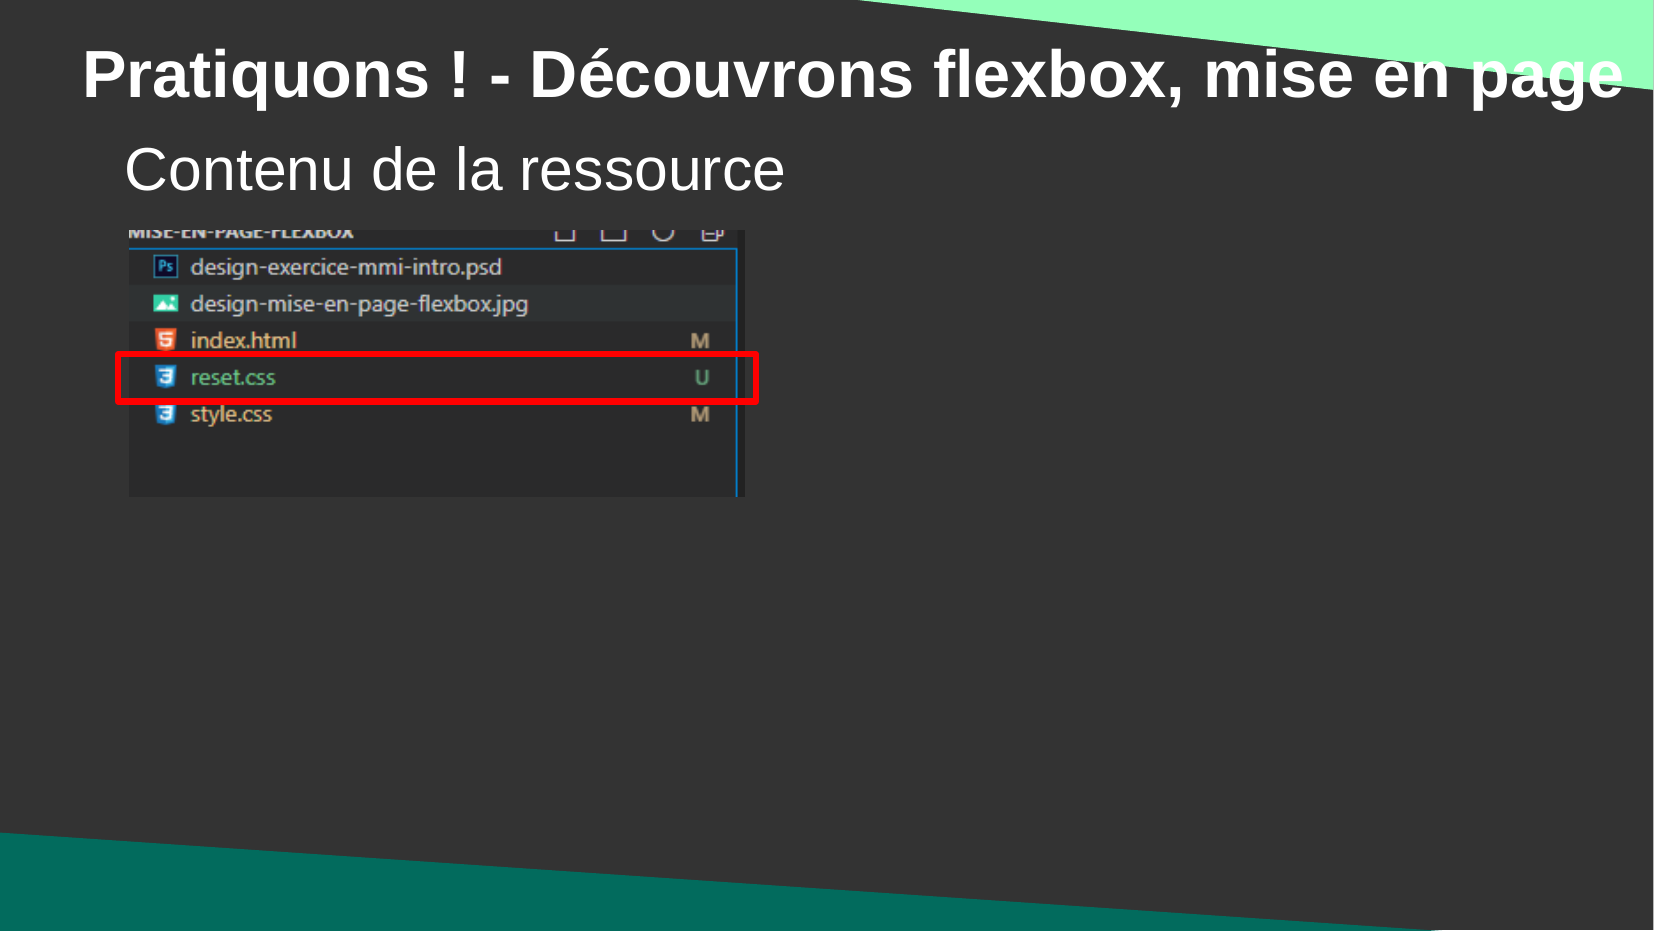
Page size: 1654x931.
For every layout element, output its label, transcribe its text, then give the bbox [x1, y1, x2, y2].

picture [129, 405, 745, 497]
title Pratiquons ! - Découvrons flexbox, mise en page [82, 37, 1630, 112]
text_box [857, 0, 1654, 90]
list Contenu de la ressource [67, 135, 1607, 204]
picture [129, 357, 745, 398]
picture [129, 230, 745, 351]
